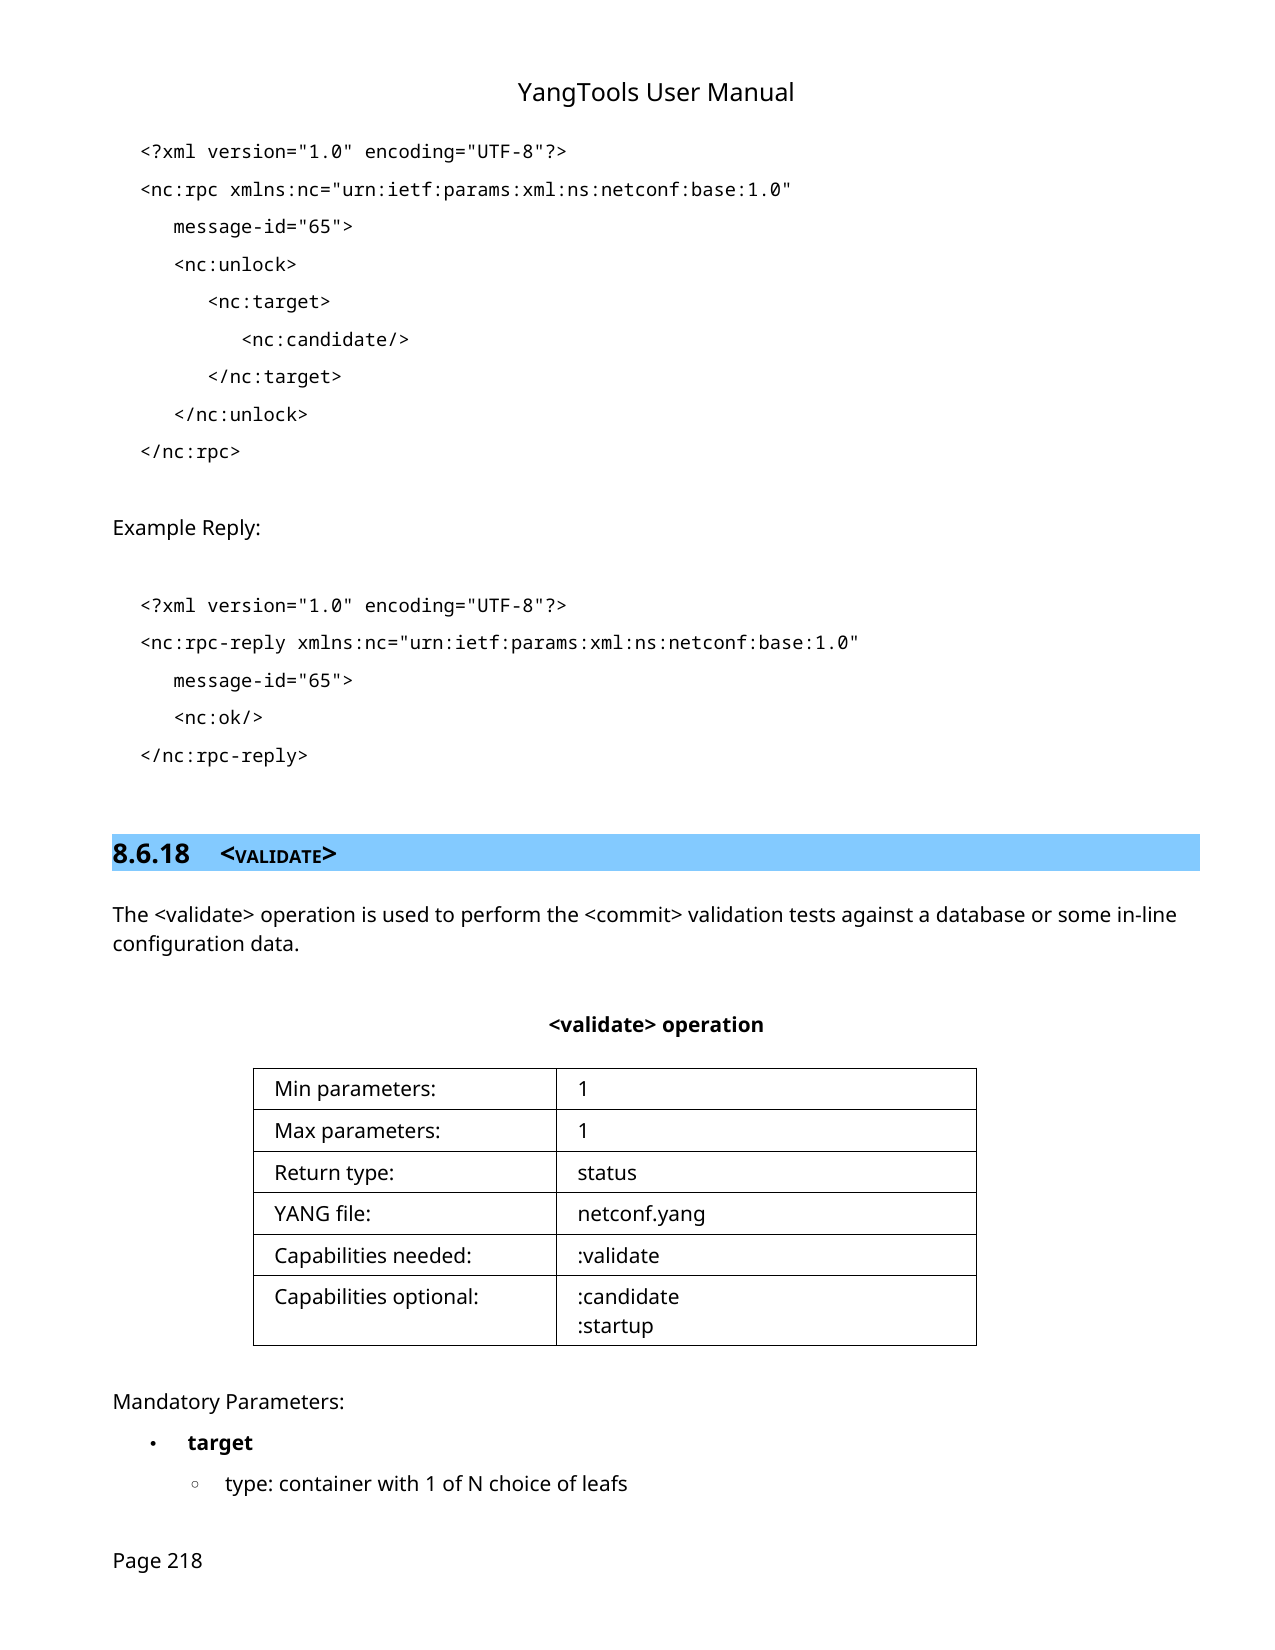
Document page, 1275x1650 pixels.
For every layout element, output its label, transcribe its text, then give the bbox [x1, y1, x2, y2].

table_cell YANG file: [254, 1193, 556, 1234]
table_cell Return type: [254, 1152, 556, 1192]
text <?xml version="1.0" encoding="UTF-8"?> [139, 138, 1200, 164]
text </nc:unlock> [139, 401, 1200, 427]
table_header Min parameters: [254, 1069, 556, 1109]
table_cell :validate [557, 1235, 976, 1275]
subtitle <validate> operation [127, 1011, 1185, 1039]
text <nc:target> [139, 288, 1200, 314]
text </nc:rpc> [139, 438, 1200, 464]
table_cell Capabilities optional: [254, 1276, 556, 1345]
text <nc:candidate/> [139, 326, 1200, 352]
text message-id="65"> [139, 213, 1200, 239]
table_cell status [557, 1152, 976, 1192]
table_cell :candidate :startup [557, 1276, 976, 1345]
table_cell 1 [557, 1110, 976, 1151]
text <?xml version="1.0" encoding="UTF-8"?> [139, 592, 1200, 617]
text <nc:rpc xmlns:nc="urn:ietf:params:xml:ns:netconf:base:1.0" [139, 176, 1200, 202]
table_cell netconf.yang [557, 1193, 976, 1234]
text Example Reply: [112, 513, 1200, 542]
text </nc:target> [139, 363, 1200, 389]
text </nc:rpc-reply> [139, 742, 1200, 767]
text <nc:rpc-reply xmlns:nc="urn:ietf:params:xml:ns:netconf:base:1.0" [139, 629, 1200, 655]
list target [150, 1428, 1200, 1457]
table_cell Max parameters: [254, 1110, 556, 1151]
list type: container with 1 of N choice of leafs [187, 1469, 1200, 1497]
table_cell Capabilities needed: [254, 1235, 556, 1275]
text <nc:ok/> [139, 704, 1200, 730]
text <nc:unlock> [139, 251, 1200, 277]
text message-id="65"> [139, 667, 1200, 692]
table_header 1 [557, 1069, 976, 1109]
text The <validate> operation is used to perform the <commit> validation tests against a database or some in-line configuration data. [112, 900, 1200, 957]
subtitle <validate> [112, 834, 1200, 871]
text Mandatory Parameters: [112, 1387, 1200, 1416]
